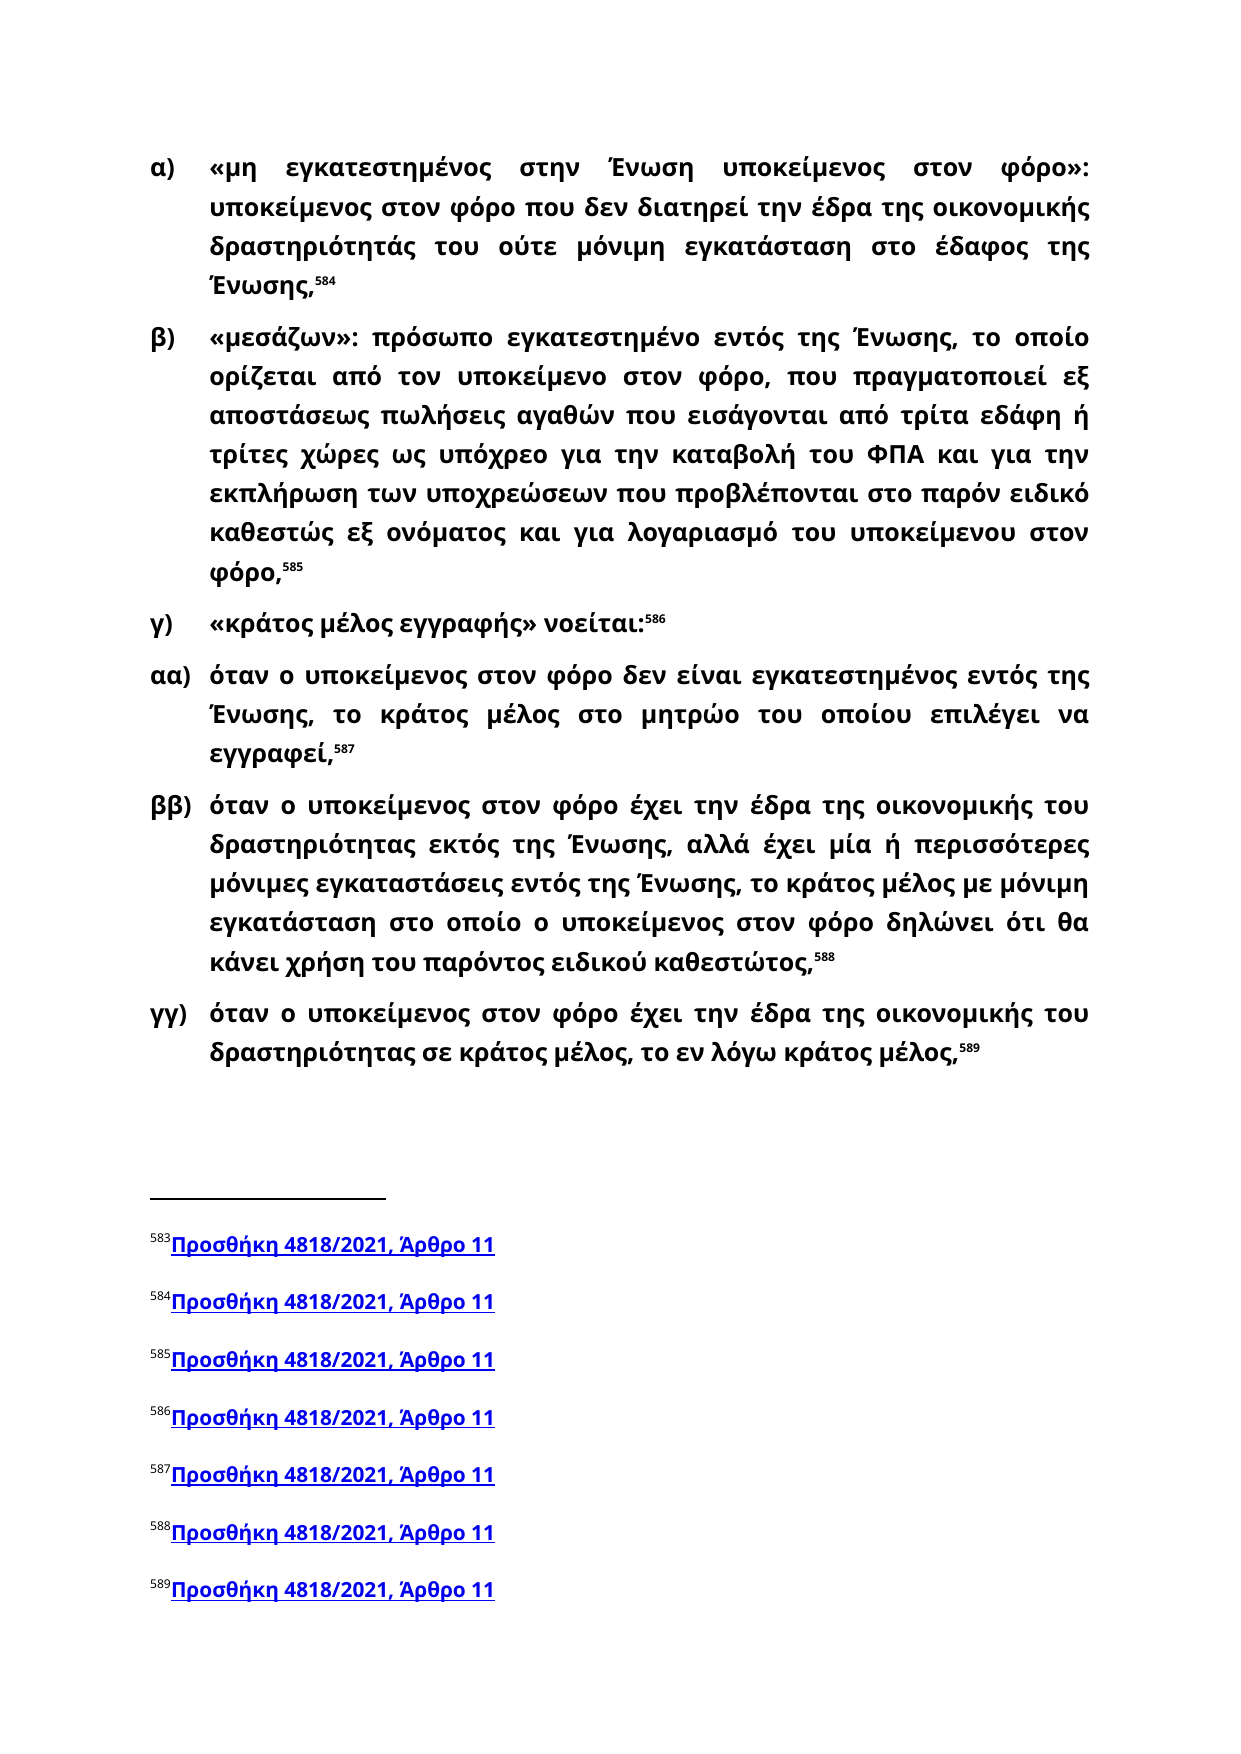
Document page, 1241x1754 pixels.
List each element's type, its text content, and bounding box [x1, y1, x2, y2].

text Προσθήκη 4818/2021, Άρθρο 11 [150, 1287, 1090, 1316]
text Προσθήκη 4818/2021, Άρθρο 11 [150, 1230, 1090, 1258]
list α) «μη εγκατεστημένος στην Ένωση υποκείμενος στον φόρο»: υποκείμενος στον φόρο που δεν διατηρεί την έδρα της οικονομικής δραστηριότητάς του ούτε μόνιμη εγκατάσταση στο έδαφος της Ένωσης, [150, 150, 1090, 302]
list αα) όταν ο υποκείμενος στον φόρο δεν είναι εγκατεστημένος εντός της Ένωσης, το κράτος μέλος στο μητρώο του οποίου επιλέγει να εγγραφεί, [150, 657, 1090, 770]
list ββ) όταν ο υποκείμενος στον φόρο έχει την έδρα της οικονομικής του δραστηριότητας εκτός της Ένωσης, αλλά έχει μία ή περισσότερες μόνιμες εγκαταστάσεις εντός της Ένωσης, το κράτος μέλος με μόνιμη εγκατάσταση στο οποίο ο υποκείμενος στον φόρο δηλώνει ότι θα κάνει χρήση του παρόντος ειδικού καθεστώτος, [150, 787, 1090, 978]
text Προσθήκη 4818/2021, Άρθρο 11 [150, 1403, 1090, 1431]
text Προσθήκη 4818/2021, Άρθρο 11 [150, 1460, 1090, 1489]
text Προσθήκη 4818/2021, Άρθρο 11 [150, 1345, 1090, 1373]
list β) «μεσάζων»: πρόσωπο εγκατεστημένο εντός της Ένωσης, το οποίο ορίζεται από τον υποκείμενο στον φόρο, που πραγματοποιεί εξ αποστάσεως πωλήσεις αγαθών που εισάγονται από τρίτα εδάφη ή τρίτες χώρες ως υπόχρεο για την καταβολή του ΦΠΑ και για την εκπλήρωση των υποχρεώσεων που προβλέπονται στο παρόν ειδικό καθεστώς εξ ονόματος και για λογαριασμό του υποκείμενου στον φόρο, [150, 319, 1090, 588]
list γ) «κράτος μέλος εγγραφής» νοείται: [150, 606, 1090, 640]
text Προσθήκη 4818/2021, Άρθρο 11 [150, 1518, 1090, 1546]
list γγ) όταν ο υποκείμενος στον φόρο έχει την έδρα της οικονομικής του δραστηριότητας σε κράτος μέλος, το εν λόγω κράτος μέλος, [150, 996, 1090, 1069]
text Προσθήκη 4818/2021, Άρθρο 11 [150, 1576, 1090, 1604]
